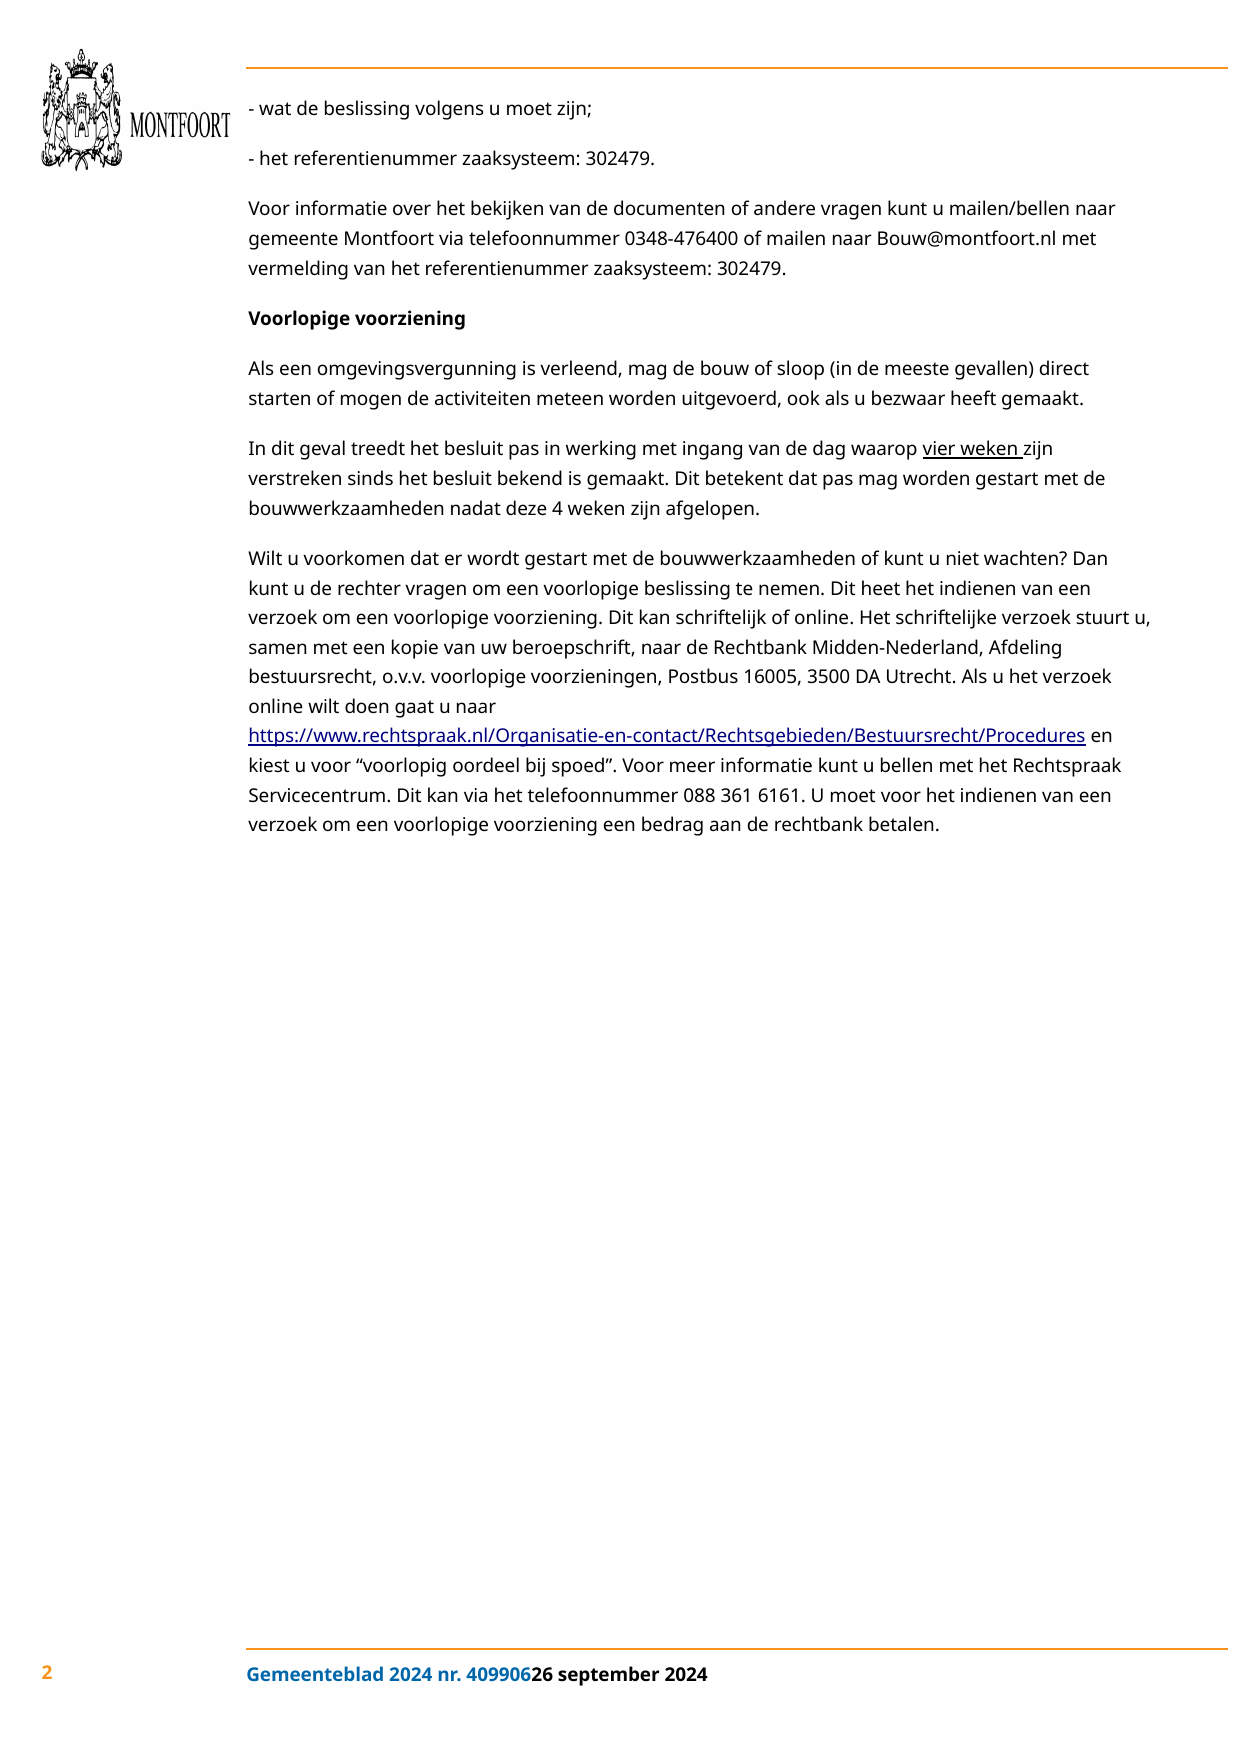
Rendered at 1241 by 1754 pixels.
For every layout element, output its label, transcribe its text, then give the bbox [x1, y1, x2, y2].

picture [41, 47, 231, 172]
text In dit geval treedt het besluit pas in werking met ingang van de dag waarop vier weken zijn verstreken sinds het besluit bekend is gemaakt. Dit betekent dat pas mag worden gestart met de bouwwerkzaamheden nadat deze 4 weken zijn afgelopen. [248, 436, 1152, 521]
text - het referentienummer zaaksysteem: 302479. [248, 145, 1152, 171]
text Voor informatie over het bekijken van de documenten of andere vragen kunt u mailen/bellen naar gemeente Montfoort via telefoonnummer 0348-476400 of mailen naar Bouw@montfoort.nl met vermelding van het referentienummer zaaksysteem: 302479. [248, 196, 1152, 281]
text - wat de beslissing volgens u moet zijn; [248, 95, 1152, 121]
text Als een omgevingsvergunning is verleend, mag de bouw of sloop (in de meeste gevallen) direct starten of mogen de activiteiten meteen worden uitgevoerd, ook als u bezwaar heeft gemaakt. [248, 356, 1152, 411]
text Wilt u voorkomen dat er wordt gestart met de bouwwerkzaamheden of kunt u niet wachten? Dan kunt u de rechter vragen om een voorlopige beslissing te nemen. Dit heet het indienen van een verzoek om een voorlopige voorziening. Dit kan schriftelijk of online. Het schriftelijke verzoek stuurt u, samen met een kopie van uw beroepschrift, naar de Rechtbank Midden-Nederland, Afdeling bestuursrecht, o.v.v. voorlopige voorzieningen, Postbus 16005, 3500 DA Utrecht. Als u het verzoek online wilt doen gaat u naar https://www.rechtspraak.nl/Organisatie-en-contact/Rechtsgebieden/Bestuursrecht/Procedures en kiest u voor “voorlopig oordeel bij spoed”. Voor meer informatie kunt u bellen met het Rechtspraak Servicecentrum. Dit kan via het telefoonnummer 088 361 6161. U moet voor het indienen van een verzoek om een voorlopige voorziening een bedrag aan de rechtbank betalen. [248, 545, 1152, 837]
text Voorlopige voorziening [248, 305, 1152, 331]
